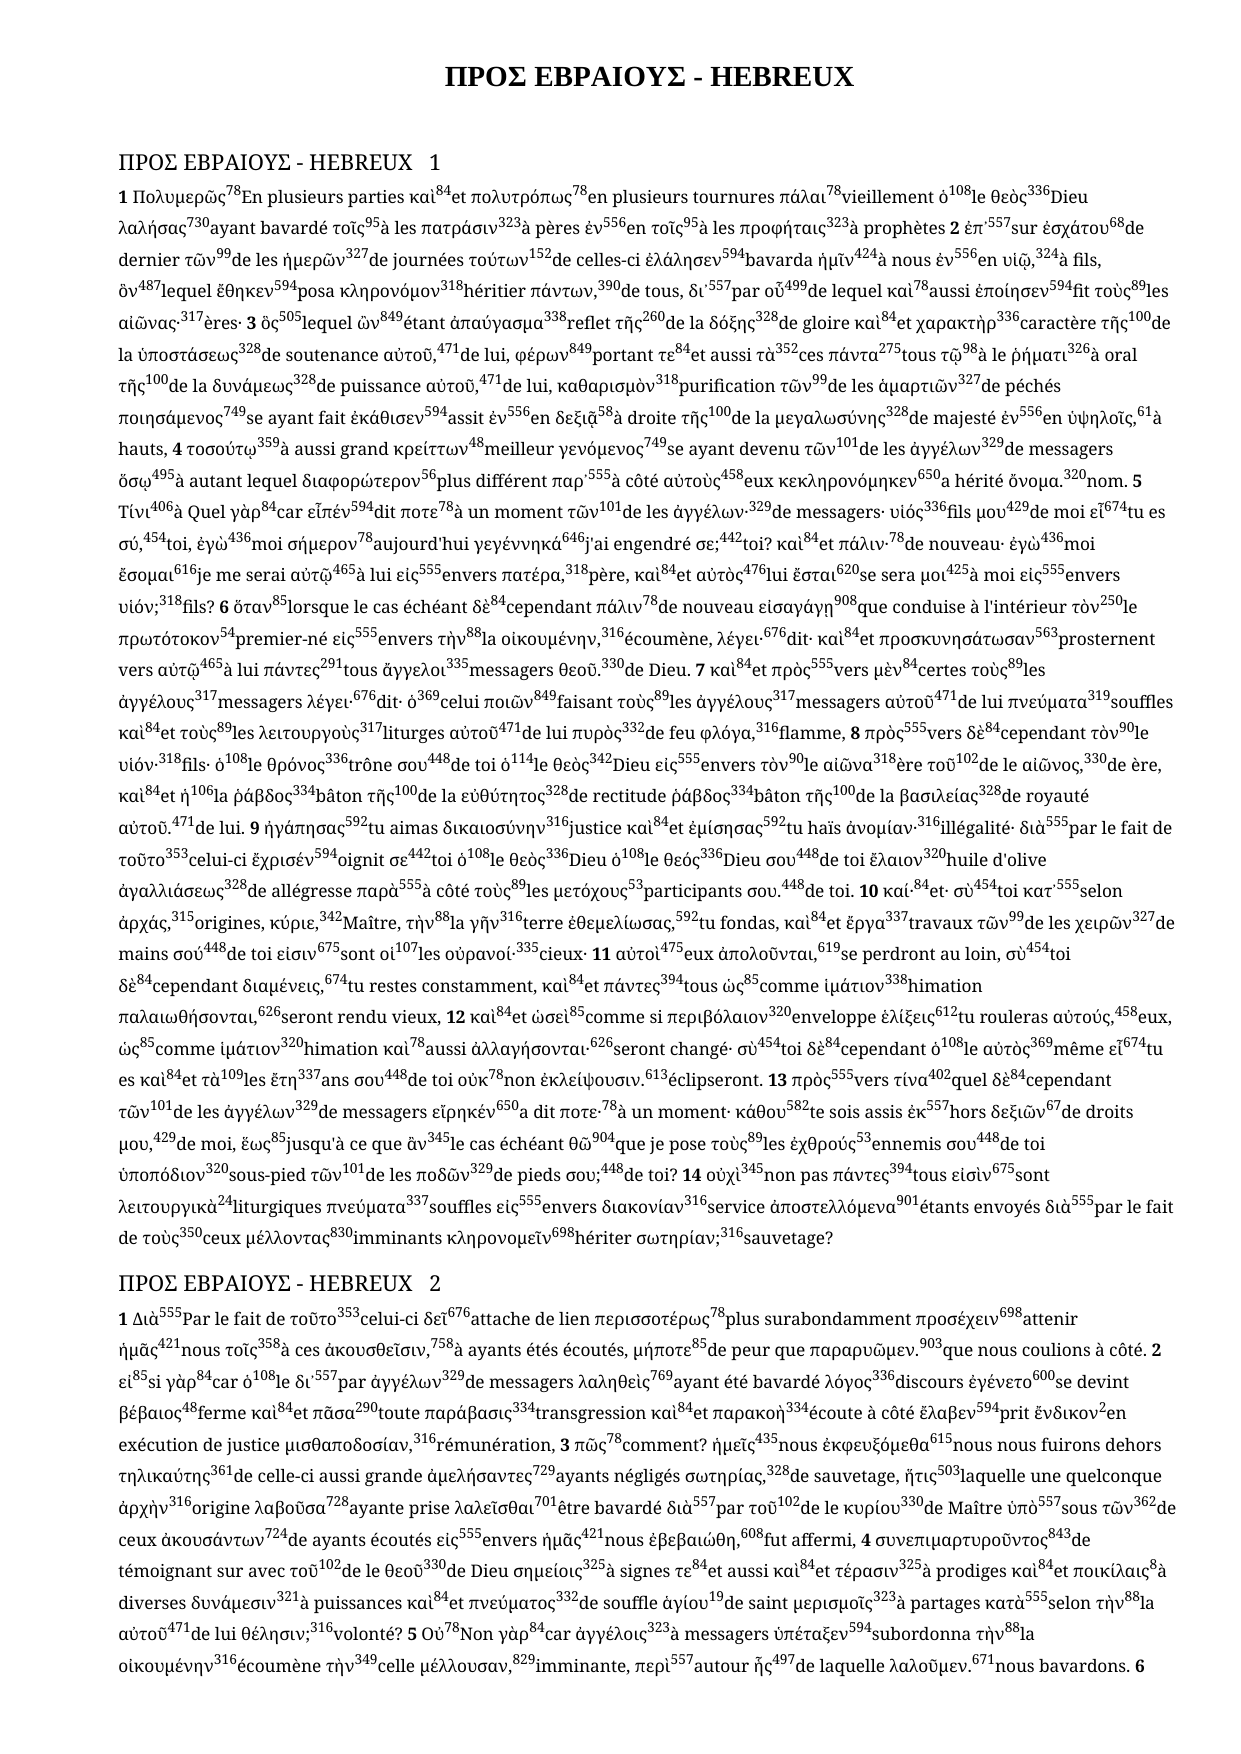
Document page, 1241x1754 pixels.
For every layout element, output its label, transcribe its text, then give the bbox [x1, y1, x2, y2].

text ΠΡΟΣ ΕΒΡΑΙΟΥΣ - HEBREUX 2 [118, 1268, 1181, 1298]
text 1 Διὰ555Par le fait de τοῦτο353celui-ci δεῖ676attache de lien περισσοτέρως78plus surabondamment προσέχειν698attenir ἡμᾶς421nous τοῖς358à ces ἀκουσθεῖσιν,758à ayants étés écoutés, μήποτε85de peur que παραρυῶμεν.903que nous coulions à côté. 2 εἰ85si γὰρ84car ὁ108le δι᾽557par ἀγγέλων329de messagers λαληθεὶς769ayant été bavardé λόγος336discours ἐγένετο600se devint βέβαιος48ferme καὶ84et πᾶσα290toute παράβασις334transgression καὶ84et παρακοὴ334écoute à côté ἔλαβεν594prit ἔνδικον2en exécution de justice μισθαποδοσίαν,316rémunération, 3 πῶς78comment? ἡμεῖς435nous ἐκφευξόμεθα615nous nous fuirons dehors τηλικαύτης361de celle-ci aussi grande ἀμελήσαντες729ayants négligés σωτηρίας,328de sauvetage, ἥτις503laquelle une quelconque ἀρχὴν316origine λαβοῦσα728ayante prise λαλεῖσθαι701être bavardé διὰ557par τοῦ102de le κυρίου330de Maître ὑπὸ557sous τῶν362de ceux ἀκουσάντων724de ayants écoutés εἰς555envers ἡμᾶς421nous ἐβεβαιώθη,608fut affermi, 4 συνεπιμαρτυροῦντος843de témoignant sur avec τοῦ102de le θεοῦ330de Dieu σημείοις325à signes τε84et aussi καὶ84et τέρασιν325à prodiges καὶ84et ποικίλαις8à diverses δυνάμεσιν321à puissances καὶ84et πνεύματος332de souffle ἁγίου19de saint μερισμοῖς323à partages κατὰ555selon τὴν88la αὐτοῦ471de lui θέλησιν;316volonté? 5 Οὐ78Non γὰρ84car ἀγγέλοις323à messagers ὑπέταξεν594subordonna τὴν88la οἰκουμένην316écoumène τὴν349celle μέλλουσαν,829imminante, περὶ557autour ἧς497de laquelle λαλοῦμεν.671nous bavardons. 6 διεμαρτύρατο600se passa témoignage δέ84cependant πού78quelque part où τις395un quelconque λέγων·849disant· τί417quel ἐστιν676est ἄνθρωπος336être humain ὅτι85en ce que μιμνῄσκῃ680tu te mémorises αὐτοῦ,471de lui, ἢ84ou υἱὸς336fils ἀνθρώπου330de être humain ὅτι85en ce que ἐπισκέπτῃ680tu te rends supervision αὐτόν;459lui? 7 ἠλάττωσας592tu amoindris αὐτὸν459lui βραχύ6court τι380un quelconque παρ᾽555à côté ἀγγέλους,317messagers, δόξῃ322à gloire καὶ84et τιμῇ322à valeur ἐστεφάνωσας592tu couronnas αὐτόν,459lui, 8 πάντα379tous ὑπέταξας592tu subordonnas ὑποκάτω560en dessous vers le bas τῶν101de les ποδῶν329de pieds αὐτοῦ.471de lui. ἐν556en τῷ359à ce γὰρ84car ὑποτάξαι689subordonner τὰ352ces πάντα275tous οὐδὲν380aucun ἀφῆκεν594abandonna αὐτῷ465à lui ἀνυπότακτον.56insoumis. Νῦν78Maintenant δὲ84cependant οὔπω78non encore ὁρῶμεν671nous voyons αὐτῷ465à lui τὰ352ces πάντα275tous ὑποτεταγμένα·806ayants étés subordonnés· 9 τὸν487celui δὲ84cependant βραχύ6court τι380un quelconque παρ᾽555à côté ἀγγέλους317messagers ἠλαττωμένον805ayant été amoindri βλέπομεν671nous regardons Ἰησοῦν318Iésous διὰ555par le fait de τὸ92le πάθημα320passion de souffrance τοῦ102de le θανάτου330de trépas δόξῃ322à gloire καὶ84et τιμῇ322à valeur ἐστεφανωμένον,805ayant été couronné, ὅπως85de telle manière que χάριτι322à grâce θεοῦ330de Dieu ὑπὲρ557au-dessus παντὸς389de tout γεύσηται914que se goûte θανάτου.330de trépas. 10 Ἔπρεπεν633Était remarquable γὰρ84car αὐτῷ,465à lui, δι᾽555par le fait de ὃν487lequel τὰ370ces πάντα293tous καὶ84et δι᾽557par οὗ499de lequel τὰ370ces πάντα,293tous, πολλοὺς273nombreux υἱοὺς317fils εἰς555envers δόξαν316gloire ἀγαγόντα716ayant conduit τὸν90le ἀρχηγὸν318chef conducteur τῆς100de la σωτηρίας328de sauvetage αὐτῶν470de eux διὰ557par παθημάτων331de passions de souffrances τελειῶσαι.689perfectionner. 11 ὅ369celui τε84et aussi γὰρ84car ἁγιάζων849sanctifiant καὶ84et οἱ368ceux ἁγιαζόμενοι899étants sanctifiés ἐξ557hors ἑνὸς66de un πάντες·394tous· δι᾽555par le fait de ἣν298laquelle αἰτίαν316cause οὐκ78non ἐπαισχύνεται682se a honte sur ἀδελφοὺς317frères αὐτοὺς458eux καλεῖν698appeler 12 λέγων·849disant· ἀπαγγελῶ610je rapporterai annonce τὸ92le ὄνομά320nom σου448de toi τοῖς95à les ἀδελφοῖς323à frères μου,429de moi, ἐν556en μέσῳ62à au milieu ἐκκλησίας328de église ὑμνήσω610je chanterai hymne σε,442toi, 13 καὶ84et πάλιν·78de nouveau· ἐγὼ436moi ἔσομαι616je me serai πεποιθὼς792ayant persuadé ἐπ᾽556sur αὐτῷ,465à lui, καὶ84et πάλιν·78de nouveau· ἰδοὺ311voici ἐγὼ436moi καὶ84et τὰ109les παιδία337jeunes enfants ἅ488lesquels μοι425à moi ἔδωκεν594donna ὁ108le θεός.336Dieu. 14 Ἐπεὶ85Puisque οὖν84donc τὰ109les παιδία337jeunes enfants κεκοινώνηκεν650a communié αἵματος332de sang καὶ84et σαρκός,328de chair, καὶ78aussi αὐτὸς476lui παραπλησίως78près du côté μετέσχεν594participa τῶν103de les αὐτῶν,364de mêmes, ἵνα85afin que διὰ557par τοῦ262de le θανάτου330de trépas καταργήσῃ908que rende complètement sans travail τὸν351celui τὸ92le κράτος320force ἔχοντα831ayant τοῦ102de le θανάτου,330de trépas, τοῦτ᾽371celui-ci ἔστιν676est τὸν90le διάβολον,54diable, 15 καὶ84et ἀπαλλάξῃ908que débarrasse τούτους,350ceux-ci, ὅσοι504autant lesquels φόβῳ324à effroi θανάτου330de trépas διὰ557par παντὸς389de tout τοῦ365de ce ζῆν698vivre ἔνοχοι71tenus au-dedans ἦσαν632étaient δουλείας.328de esclavage. 16 οὐ84non γὰρ84car δήπου78assurément ἀγγέλων329de messagers ἐπιλαμβάνεται682se empare ἀλλὰ84mais σπέρματος332de semence Ἀβραὰμ330de Abraam ἐπιλαμβάνεται.682se empare. 17 ὅθεν85d'où ὤφειλεν633devait κατὰ555selon πάντα379tous τοῖς255à les ἀδελφοῖς323à frères ὁμοιωθῆναι,692être rendu semblable, ἵνα85afin que ἐλεήμων72miséricordieux γένηται914que se devienne καὶ84et πιστὸς23croyant ἀρχιερεὺς336chef sacrificateur τὰ352ces πρὸς555vers τὸν90le θεὸν318Dieu εἰς555envers τὸ353ce ἱλάσκεσθαι701être été propice τὰς87les ἁμαρτίας315péchés τοῦ102de le λαοῦ.330de peuple. 18 ἐν556en ᾧ495à lequel γὰρ84car πέπονθεν650a souffert αὐτὸς476lui πειρασθείς,769ayant été mis en tentation, δύναται682se peut τοῖς356à ceux πειραζομένοις888à étants mis en tentation βοηθῆσαι.689aider. [118, 1303, 1181, 1677]
subtitle ΠΡΟΣ ΕΒΡΑΙΟΥΣ - HEBREUX [118, 59, 1181, 93]
text 1 Πολυμερῶς78En plusieurs parties καὶ84et πολυτρόπως78en plusieurs tournures πάλαι78vieillement ὁ108le θεὸς336Dieu λαλήσας730ayant bavardé τοῖς95à les πατράσιν323à pères ἐν556en τοῖς95à les προφήταις323à prophètes 2 ἐπ᾽557sur ἐσχάτου68de dernier τῶν99de les ἡμερῶν327de journées τούτων152de celles-ci ἐλάλησεν594bavarda ἡμῖν424à nous ἐν556en υἱῷ,324à fils, ὃν487lequel ἔθηκεν594posa κληρονόμον318héritier πάντων,390de tous, δι᾽557par οὗ499de lequel καὶ78aussi ἐποίησεν594fit τοὺς89les αἰῶνας·317ères· 3 ὃς505lequel ὢν849étant ἀπαύγασμα338reflet τῆς260de la δόξης328de gloire καὶ84et χαρακτὴρ336caractère τῆς100de la ὑποστάσεως328de soutenance αὐτοῦ,471de lui, φέρων849portant τε84et aussi τὰ352ces πάντα275tous τῷ98à le ῥήματι326à oral τῆς100de la δυνάμεως328de puissance αὐτοῦ,471de lui, καθαρισμὸν318purification τῶν99de les ἁμαρτιῶν327de péchés ποιησάμενος749se ayant fait ἐκάθισεν594assit ἐν556en δεξιᾷ58à droite τῆς100de la μεγαλωσύνης328de majesté ἐν556en ὑψηλοῖς,61à hauts, 4 τοσούτῳ359à aussi grand κρείττων48meilleur γενόμενος749se ayant devenu τῶν101de les ἀγγέλων329de messagers ὅσῳ495à autant lequel διαφορώτερον56plus différent παρ᾽555à côté αὐτοὺς458eux κεκληρονόμηκεν650a hérité ὄνομα.320nom. 5 Τίνι406à Quel γὰρ84car εἶπέν594dit ποτε78à un moment τῶν101de les ἀγγέλων·329de messagers· υἱός336fils μου429de moi εἶ674tu es σύ,454toi, ἐγὼ436moi σήμερον78aujourd'hui γεγέννηκά646j'ai engendré σε;442toi? καὶ84et πάλιν·78de nouveau· ἐγὼ436moi ἔσομαι616je me serai αὐτῷ465à lui εἰς555envers πατέρα,318père, καὶ84et αὐτὸς476lui ἔσται620se sera μοι425à moi εἰς555envers υἱόν;318fils? 6 ὅταν85lorsque le cas échéant δὲ84cependant πάλιν78de nouveau εἰσαγάγῃ908que conduise à l'intérieur τὸν250le πρωτότοκον54premier-né εἰς555envers τὴν88la οἰκουμένην,316écoumène, λέγει·676dit· καὶ84et προσκυνησάτωσαν563prosternent vers αὐτῷ465à lui πάντες291tous ἄγγελοι335messagers θεοῦ.330de Dieu. 7 καὶ84et πρὸς555vers μὲν84certes τοὺς89les ἀγγέλους317messagers λέγει·676dit· ὁ369celui ποιῶν849faisant τοὺς89les ἀγγέλους317messagers αὐτοῦ471de lui πνεύματα319souffles καὶ84et τοὺς89les λειτουργοὺς317liturges αὐτοῦ471de lui πυρὸς332de feu φλόγα,316flamme, 8 πρὸς555vers δὲ84cependant τὸν90le υἱόν·318fils· ὁ108le θρόνος336trône σου448de toi ὁ114le θεὸς342Dieu εἰς555envers τὸν90le αἰῶνα318ère τοῦ102de le αἰῶνος,330de ère, καὶ84et ἡ106la ῥάβδος334bâton τῆς100de la εὐθύτητος328de rectitude ῥάβδος334bâton τῆς100de la βασιλείας328de royauté αὐτοῦ.471de lui. 9 ἠγάπησας592tu aimas δικαιοσύνην316justice καὶ84et ἐμίσησας592tu haïs ἀνομίαν·316illégalité· διὰ555par le fait de τοῦτο353celui-ci ἔχρισέν594oignit σε442toi ὁ108le θεὸς336Dieu ὁ108le θεός336Dieu σου448de toi ἔλαιον320huile d'olive ἀγαλλιάσεως328de allégresse παρὰ555à côté τοὺς89les μετόχους53participants σου.448de toi. 10 καί·84et· σὺ454toi κατ᾽555selon ἀρχάς,315origines, κύριε,342Maître, τὴν88la γῆν316terre ἐθεμελίωσας,592tu fondas, καὶ84et ἔργα337travaux τῶν99de les χειρῶν327de mains σού448de toi εἰσιν675sont οἱ107les οὐρανοί·335cieux· 11 αὐτοὶ475eux ἀπολοῦνται,619se perdront au loin, σὺ454toi δὲ84cependant διαμένεις,674tu restes constamment, καὶ84et πάντες394tous ὡς85comme ἱμάτιον338himation παλαιωθήσονται,626seront rendu vieux, 12 καὶ84et ὡσεὶ85comme si περιβόλαιον320enveloppe ἑλίξεις612tu rouleras αὐτούς,458eux, ὡς85comme ἱμάτιον320himation καὶ78aussi ἀλλαγήσονται·626seront changé· σὺ454toi δὲ84cependant ὁ108le αὐτὸς369même εἶ674tu es καὶ84et τὰ109les ἔτη337ans σου448de toi οὐκ78non ἐκλείψουσιν.613éclipseront. 13 πρὸς555vers τίνα402quel δὲ84cependant τῶν101de les ἀγγέλων329de messagers εἴρηκέν650a dit ποτε·78à un moment· κάθου582te sois assis ἐκ557hors δεξιῶν67de droits μου,429de moi, ἕως85jusqu'à ce que ἂν345le cas échéant θῶ904que je pose τοὺς89les ἐχθρούς53ennemis σου448de toi ὑποπόδιον320sous-pied τῶν101de les ποδῶν329de pieds σου;448de toi? 14 οὐχὶ345non pas πάντες394tous εἰσὶν675sont λειτουργικὰ24liturgiques πνεύματα337souffles εἰς555envers διακονίαν316service ἀποστελλόμενα901étants envoyés διὰ555par le fait de τοὺς350ceux μέλλοντας830imminants κληρονομεῖν698hériter σωτηρίαν;316sauvetage? [118, 181, 1181, 1250]
text ΠΡΟΣ ΕΒΡΑΙΟΥΣ - HEBREUX 1 [118, 147, 1181, 176]
